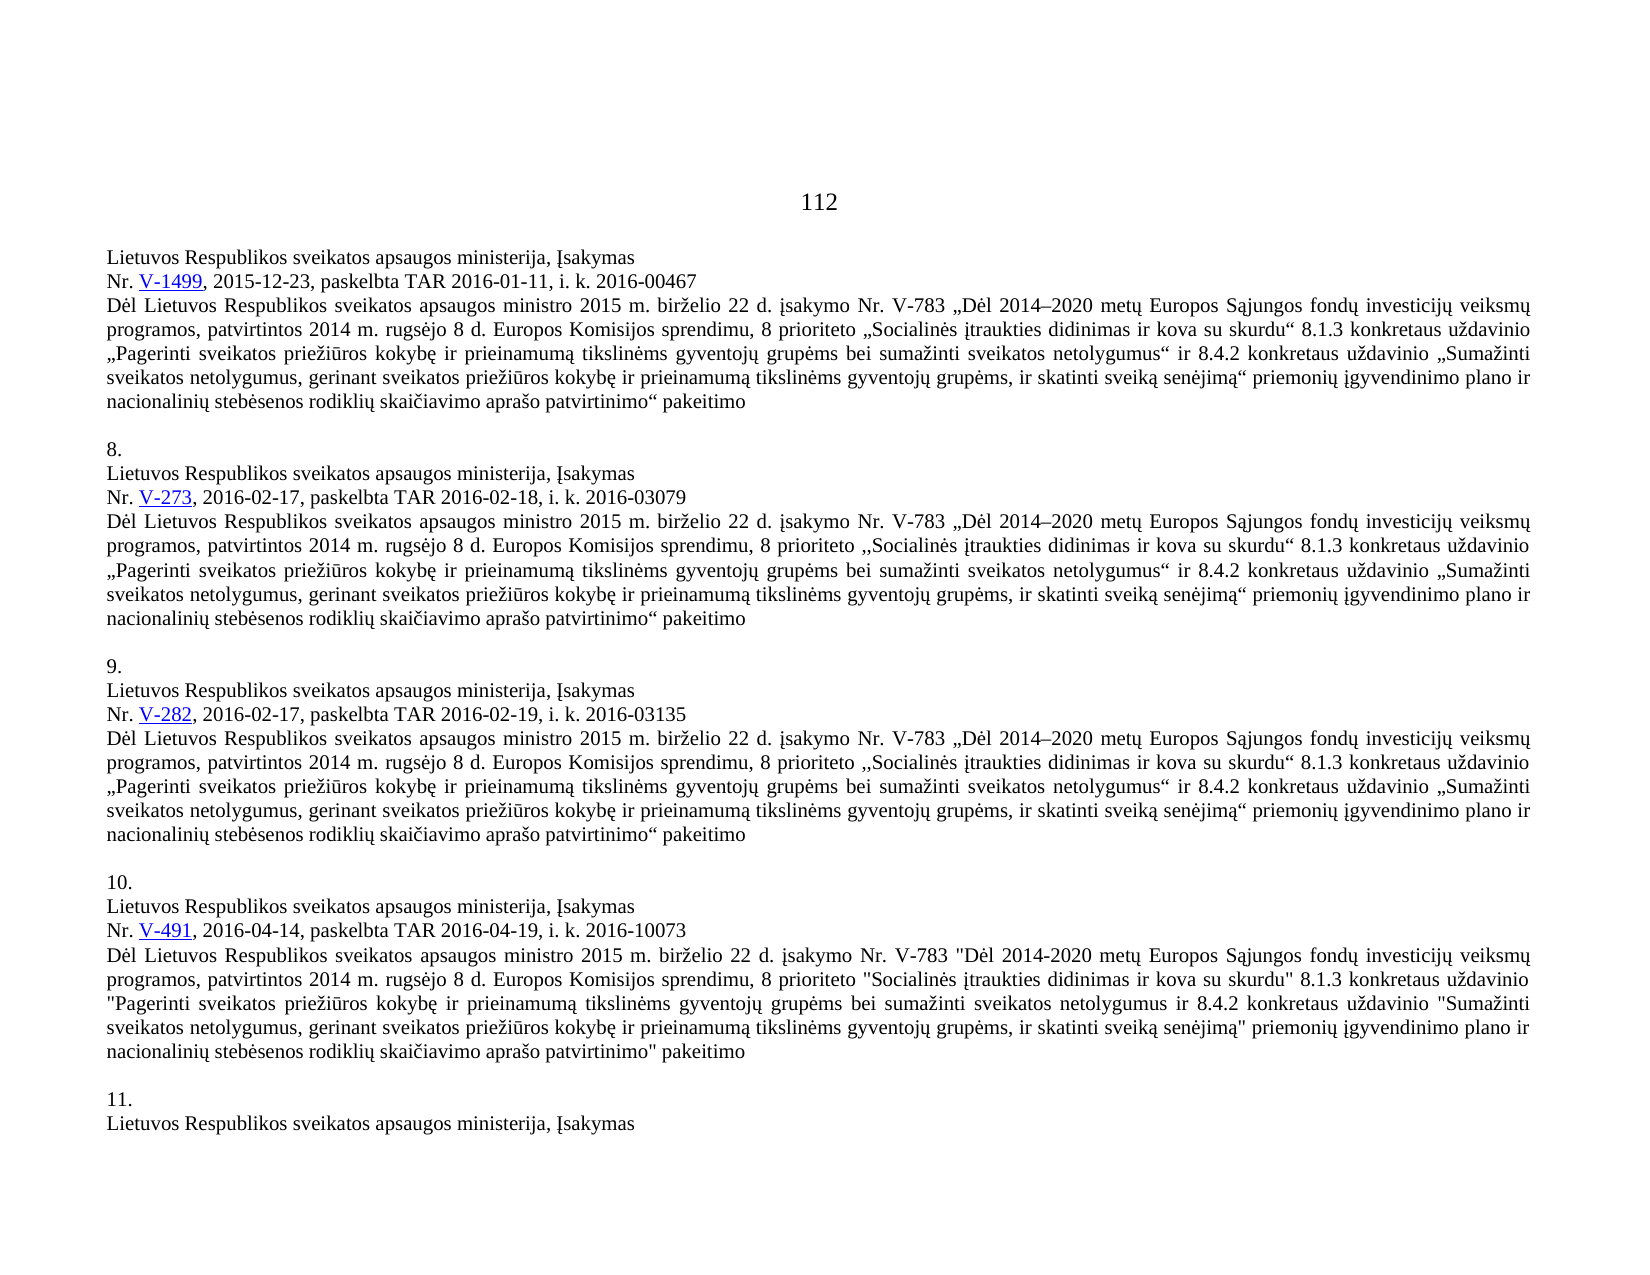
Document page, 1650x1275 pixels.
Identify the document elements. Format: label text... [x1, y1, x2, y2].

text Nr. V-491, 2016-04-14, paskelbta TAR 2016-04-19, i. k. 2016-10073 [106, 918, 1532, 942]
text Lietuvos Respublikos sveikatos apsaugos ministerija, Įsakymas [106, 894, 1532, 918]
text Dėl Lietuvos Respublikos sveikatos apsaugos ministro 2015 m. birželio 22 d. įsakymo Nr. V-783 „Dėl 2014–2020 metų Europos Sąjungos fondų investicijų veiksmų programos, patvirtintos 2014 m. rugsėjo 8 d. Europos Komisijos sprendimu, 8 prioriteto ,,Socialinės įtraukties didinimas ir kova su skurdu“ 8.1.3 konkretaus uždavinio „Pagerinti sveikatos priežiūros kokybę ir prieinamumą tikslinėms gyventojų grupėms bei sumažinti sveikatos netolygumus“ ir 8.4.2 konkretaus uždavinio „Sumažinti sveikatos netolygumus, gerinant sveikatos priežiūros kokybę ir prieinamumą tikslinėms gyventojų grupėms, ir skatinti sveiką senėjimą“ priemonių įgyvendinimo plano ir nacionalinių stebėsenos rodiklių skaičiavimo aprašo patvirtinimo“ pakeitimo [106, 726, 1532, 846]
text 9. [106, 654, 1532, 678]
text Dėl Lietuvos Respublikos sveikatos apsaugos ministro 2015 m. birželio 22 d. įsakymo Nr. V-783 „Dėl 2014–2020 metų Europos Sąjungos fondų investicijų veiksmų programos, patvirtintos 2014 m. rugsėjo 8 d. Europos Komisijos sprendimu, 8 prioriteto ,,Socialinės įtraukties didinimas ir kova su skurdu“ 8.1.3 konkretaus uždavinio „Pagerinti sveikatos priežiūros kokybę ir prieinamumą tikslinėms gyventojų grupėms bei sumažinti sveikatos netolygumus“ ir 8.4.2 konkretaus uždavinio „Sumažinti sveikatos netolygumus, gerinant sveikatos priežiūros kokybę ir prieinamumą tikslinėms gyventojų grupėms, ir skatinti sveiką senėjimą“ priemonių įgyvendinimo plano ir nacionalinių stebėsenos rodiklių skaičiavimo aprašo patvirtinimo“ pakeitimo [106, 509, 1532, 630]
text Dėl Lietuvos Respublikos sveikatos apsaugos ministro 2015 m. birželio 22 d. įsakymo Nr. V-783 „Dėl 2014–2020 metų Europos Sąjungos fondų investicijų veiksmų programos, patvirtintos 2014 m. rugsėjo 8 d. Europos Komisijos sprendimu, 8 prioriteto „Socialinės įtraukties didinimas ir kova su skurdu“ 8.1.3 konkretaus uždavinio „Pagerinti sveikatos priežiūros kokybę ir prieinamumą tikslinėms gyventojų grupėms bei sumažinti sveikatos netolygumus“ ir 8.4.2 konkretaus uždavinio „Sumažinti sveikatos netolygumus, gerinant sveikatos priežiūros kokybę ir prieinamumą tikslinėms gyventojų grupėms, ir skatinti sveiką senėjimą“ priemonių įgyvendinimo plano ir nacionalinių stebėsenos rodiklių skaičiavimo aprašo patvirtinimo“ pakeitimo [106, 293, 1532, 413]
text 8. [106, 437, 1532, 461]
text Lietuvos Respublikos sveikatos apsaugos ministerija, Įsakymas [106, 678, 1532, 702]
text Lietuvos Respublikos sveikatos apsaugos ministerija, Įsakymas [106, 245, 1532, 269]
text 11. [106, 1087, 1532, 1111]
text Nr. V-1499, 2015-12-23, paskelbta TAR 2016-01-11, i. k. 2016-00467 [106, 269, 1532, 293]
text Nr. V-282, 2016-02-17, paskelbta TAR 2016-02-19, i. k. 2016-03135 [106, 702, 1532, 726]
text Nr. V-273, 2016-02-17, paskelbta TAR 2016-02-18, i. k. 2016-03079 [106, 485, 1532, 509]
text Lietuvos Respublikos sveikatos apsaugos ministerija, Įsakymas [106, 1111, 1532, 1135]
text Dėl Lietuvos Respublikos sveikatos apsaugos ministro 2015 m. birželio 22 d. įsakymo Nr. V-783 "Dėl 2014-2020 metų Europos Sąjungos fondų investicijų veiksmų programos, patvirtintos 2014 m. rugsėjo 8 d. Europos Komisijos sprendimu, 8 prioriteto "Socialinės įtraukties didinimas ir kova su skurdu" 8.1.3 konkretaus uždavinio "Pagerinti sveikatos priežiūros kokybę ir prieinamumą tikslinėms gyventojų grupėms bei sumažinti sveikatos netolygumus ir 8.4.2 konkretaus uždavinio "Sumažinti sveikatos netolygumus, gerinant sveikatos priežiūros kokybę ir prieinamumą tikslinėms gyventojų grupėms, ir skatinti sveiką senėjimą" priemonių įgyvendinimo plano ir nacionalinių stebėsenos rodiklių skaičiavimo aprašo patvirtinimo" pakeitimo [106, 942, 1532, 1063]
text Lietuvos Respublikos sveikatos apsaugos ministerija, Įsakymas [106, 461, 1532, 485]
text 10. [106, 870, 1532, 894]
